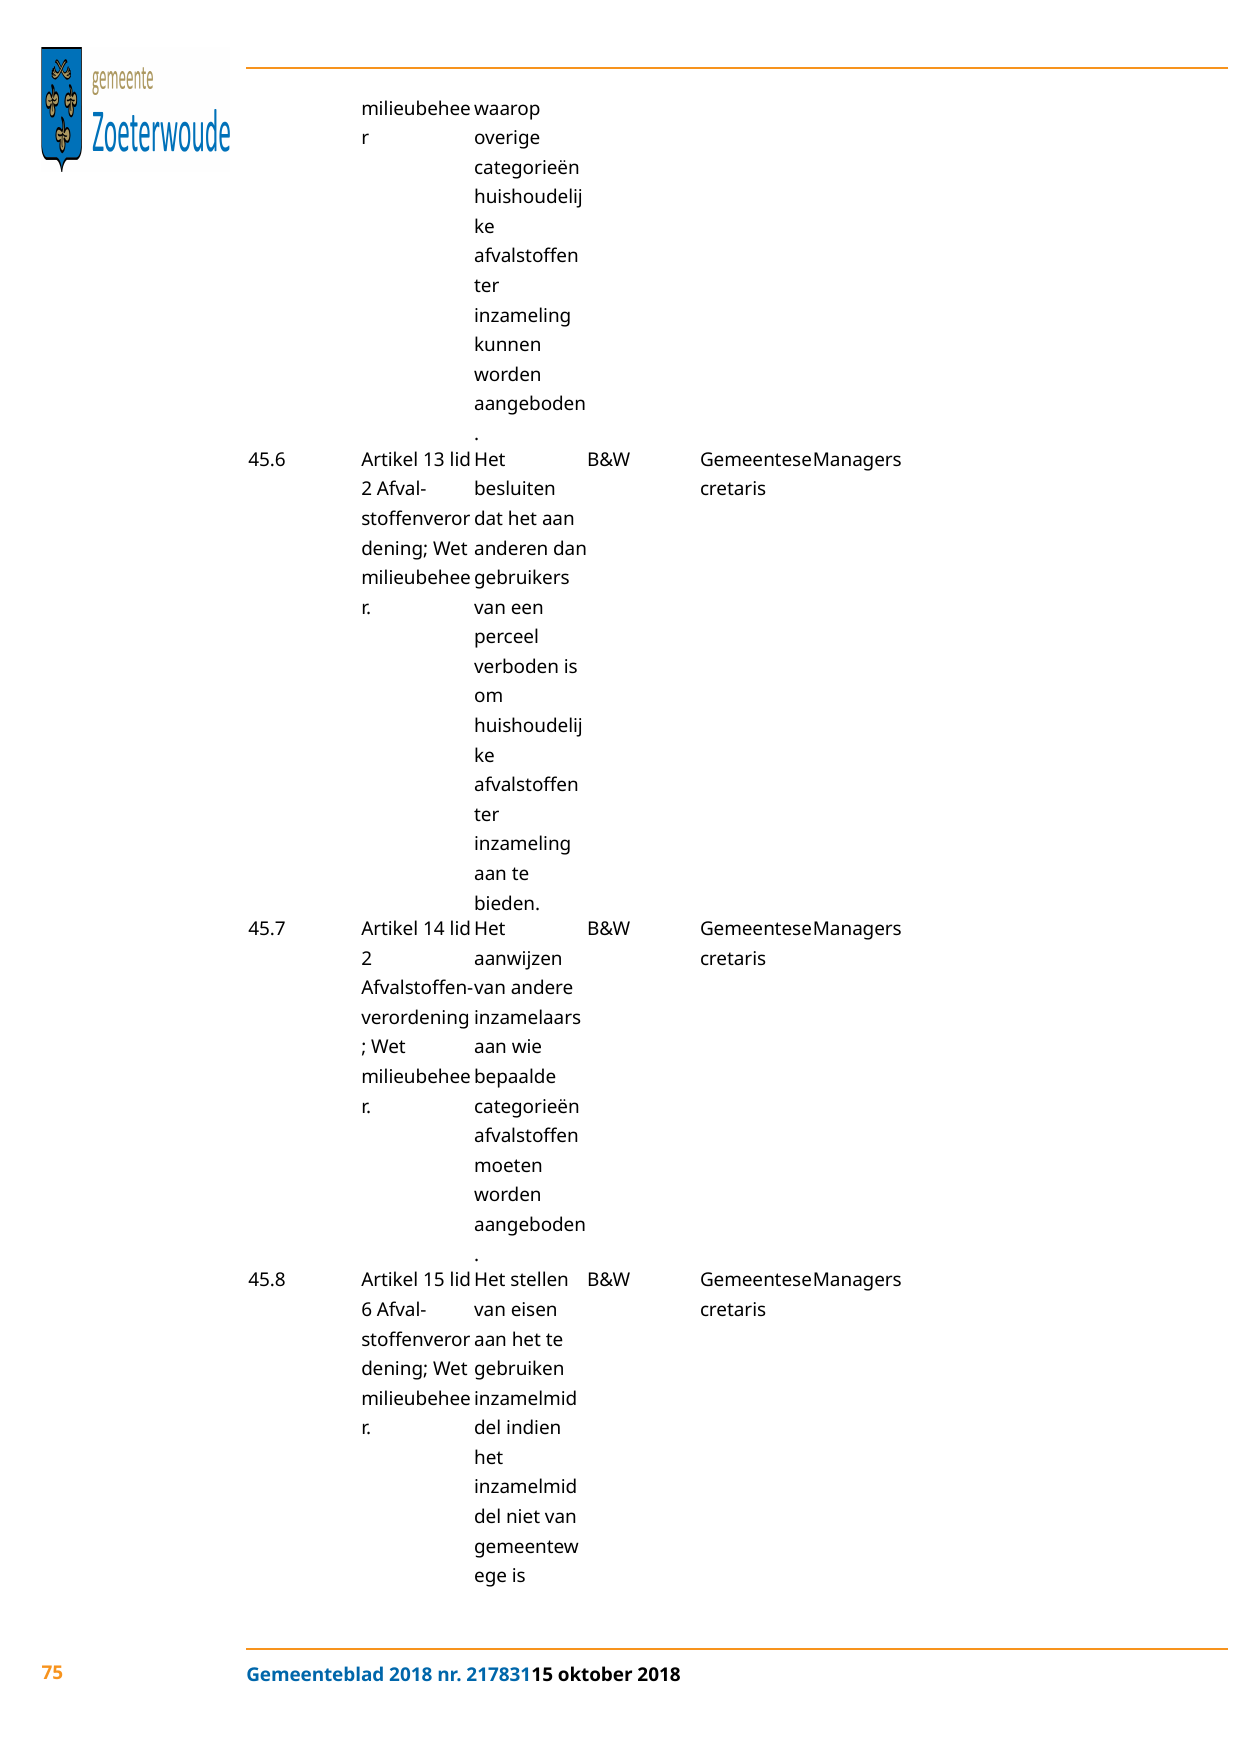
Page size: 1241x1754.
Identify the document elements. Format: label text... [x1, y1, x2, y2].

table_cell Managers [813, 915, 926, 1267]
table_cell Managers [813, 1267, 926, 1588]
table_cell Het aanwijzen van andere inzamelaars aan wie bepaalde categorieën afvalstoffen moeten worden aangeboden. [474, 915, 587, 1267]
table_cell Managers [813, 446, 926, 915]
table_cell [248, 95, 361, 446]
table_cell milieubeheer [361, 95, 474, 446]
table_cell [926, 1267, 1038, 1588]
table_cell 45.8 [248, 1267, 361, 1588]
table_cell [1039, 1267, 1152, 1588]
table_cell [926, 95, 1038, 446]
table_cell Artikel 14 lid 2 Afvalstoffen-verordening; Wet milieubeheer. [361, 915, 474, 1267]
picture [41, 47, 231, 172]
table_cell [1039, 915, 1152, 1267]
table_cell Het stellen van eisen aan het te gebruiken inzamelmiddel indien het inzamelmiddel niet van gemeentewege is [474, 1267, 587, 1588]
table_cell 45.7 [248, 915, 361, 1267]
table_cell Gemeentesecretaris [700, 1267, 813, 1588]
table_cell B&W [587, 1267, 700, 1588]
table_cell waarop overige categorieën huishoudelijke afvalstoffen ter inzameling kunnen worden aangeboden. [474, 95, 587, 446]
table_cell B&W [587, 446, 700, 915]
table_cell [587, 95, 700, 446]
table_cell [1039, 95, 1152, 446]
table_cell [700, 95, 813, 446]
table_cell [926, 915, 1038, 1267]
table_cell [813, 95, 926, 446]
table_cell Het besluiten dat het aan anderen dan gebruikers van een perceel verboden is om huishoudelijke afvalstoffen ter inzameling aan te bieden. [474, 446, 587, 915]
table_cell Artikel 15 lid 6 Afval-stoffenverordening; Wet milieubeheer. [361, 1267, 474, 1588]
table_cell Gemeentesecretaris [700, 446, 813, 915]
table_cell Gemeentesecretaris [700, 915, 813, 1267]
table_cell [926, 446, 1038, 915]
table_cell Artikel 13 lid 2 Afval-stoffenverordening; Wet milieubeheer. [361, 446, 474, 915]
table_cell 45.6 [248, 446, 361, 915]
table_cell B&W [587, 915, 700, 1267]
table_cell [1039, 446, 1152, 915]
